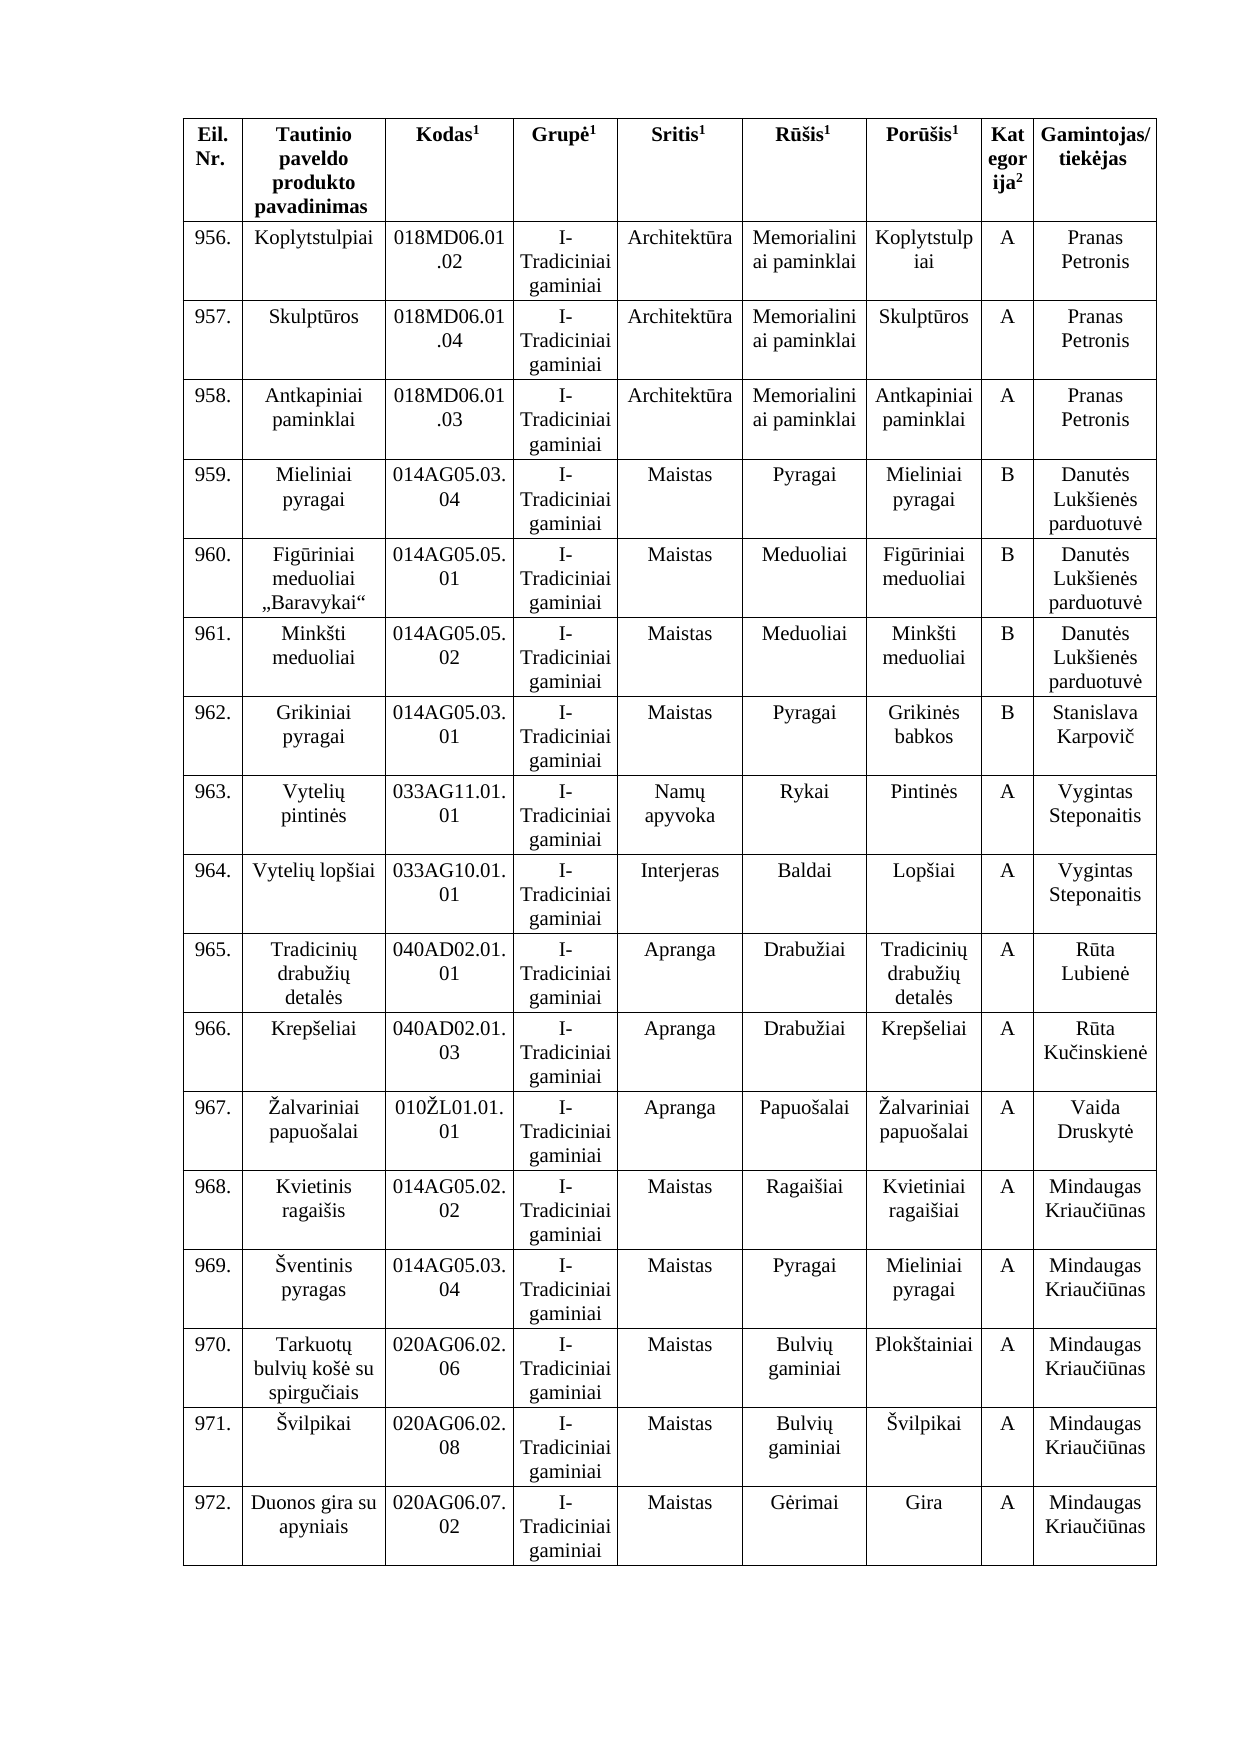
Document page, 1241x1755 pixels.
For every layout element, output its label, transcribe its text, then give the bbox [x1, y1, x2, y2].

table_cell Architektūra [618, 222, 742, 300]
table_cell Žalvariniai papuošalai [243, 1092, 385, 1170]
table_header Gamintojas/ tiekėjas [1034, 119, 1156, 221]
table_cell 958. [184, 380, 242, 458]
table_cell I-Tradiciniai gaminiai [514, 1171, 617, 1249]
table_header Kategorija2 [982, 119, 1033, 221]
table_cell A [982, 855, 1033, 933]
table_cell Meduoliai [743, 539, 866, 617]
table_cell 962. [184, 697, 242, 775]
table_cell I-Tradiciniai gaminiai [514, 539, 617, 617]
table_cell Maistas [618, 1408, 742, 1486]
table_cell 033AG10.01.01 [386, 855, 513, 933]
table_cell Tradicinių drabužių detalės [243, 934, 385, 1012]
table_cell 960. [184, 539, 242, 617]
table_cell I-Tradiciniai gaminiai [514, 1329, 617, 1407]
table_cell Duonos gira su apyniais [243, 1487, 385, 1565]
table_cell Mindaugas Kriaučiūnas [1034, 1329, 1156, 1407]
table_cell Rykai [743, 776, 866, 854]
table_cell Minkšti meduoliai [243, 618, 385, 696]
table_cell B [982, 539, 1033, 617]
table_cell Mindaugas Kriaučiūnas [1034, 1487, 1156, 1565]
table_cell A [982, 380, 1033, 458]
table_cell Baldai [743, 855, 866, 933]
table_cell A [982, 1329, 1033, 1407]
table_cell Žalvariniai papuošalai [867, 1092, 981, 1170]
table_header Grupė1 [514, 119, 617, 221]
table_cell I-Tradiciniai gaminiai [514, 301, 617, 379]
table_cell 970. [184, 1329, 242, 1407]
table_cell I-Tradiciniai gaminiai [514, 1092, 617, 1170]
table_cell A [982, 222, 1033, 300]
table_cell 018MD06.01.04 [386, 301, 513, 379]
table_cell 014AG05.02.02 [386, 1171, 513, 1249]
table_cell Drabužiai [743, 1013, 866, 1091]
table_cell Mindaugas Kriaučiūnas [1034, 1171, 1156, 1249]
table_cell 010ŽL01.01.01 [386, 1092, 513, 1170]
table_cell Pranas Petronis [1034, 222, 1156, 300]
table_cell 020AG06.02.08 [386, 1408, 513, 1486]
table_cell 966. [184, 1013, 242, 1091]
table_cell Tradicinių drabužių detalės [867, 934, 981, 1012]
table_cell A [982, 301, 1033, 379]
table_cell Maistas [618, 1250, 742, 1328]
table_cell Mindaugas Kriaučiūnas [1034, 1408, 1156, 1486]
table_cell Skulptūros [243, 301, 385, 379]
table_cell Mieliniai pyragai [243, 460, 385, 537]
table_cell I-Tradiciniai gaminiai [514, 1013, 617, 1091]
table_cell Maistas [618, 1487, 742, 1565]
table_cell 972. [184, 1487, 242, 1565]
table_cell Vygintas Steponaitis [1034, 776, 1156, 854]
table_cell Meduoliai [743, 618, 866, 696]
table_cell Danutės Lukšienės parduotuvė [1034, 618, 1156, 696]
table_cell Grikiniai pyragai [243, 697, 385, 775]
table_cell Namų apyvoka [618, 776, 742, 854]
table_cell A [982, 1092, 1033, 1170]
table_cell Kvietinis ragaišis [243, 1171, 385, 1249]
table_cell Apranga [618, 934, 742, 1012]
table_cell Pintinės [867, 776, 981, 854]
table_header Eil. Nr. [184, 119, 242, 221]
table_cell Grikinės babkos [867, 697, 981, 775]
table_cell Pranas Petronis [1034, 301, 1156, 379]
table_cell 018MD06.01.02 [386, 222, 513, 300]
table_cell 020AG06.02.06 [386, 1329, 513, 1407]
table_cell 014AG05.03.04 [386, 1250, 513, 1328]
table_cell Mieliniai pyragai [867, 460, 981, 537]
table_cell 014AG05.03.04 [386, 460, 513, 537]
table_cell 964. [184, 855, 242, 933]
table_cell Drabužiai [743, 934, 866, 1012]
table_cell I-Tradiciniai gaminiai [514, 1250, 617, 1328]
table_cell Maistas [618, 618, 742, 696]
table_cell Gira [867, 1487, 981, 1565]
table_cell Tarkuotų bulvių košė su spirgučiais [243, 1329, 385, 1407]
table_cell I-Tradiciniai gaminiai [514, 222, 617, 300]
table_cell Šventinis pyragas [243, 1250, 385, 1328]
table_cell Bulvių gaminiai [743, 1408, 866, 1486]
table_cell 040AD02.01.01 [386, 934, 513, 1012]
table_cell Gėrimai [743, 1487, 866, 1565]
table_cell Vaida Druskytė [1034, 1092, 1156, 1170]
table_cell Švilpikai [243, 1408, 385, 1486]
table_cell Memorialiniai paminklai [743, 222, 866, 300]
table_cell I-Tradiciniai gaminiai [514, 1408, 617, 1486]
table_cell A [982, 934, 1033, 1012]
table_cell Pranas Petronis [1034, 380, 1156, 458]
table_cell A [982, 1171, 1033, 1249]
table_cell Figūriniai meduoliai „Baravykai“ [243, 539, 385, 617]
table_cell 956. [184, 222, 242, 300]
table_cell 018MD06.01.03 [386, 380, 513, 458]
table_cell A [982, 776, 1033, 854]
table_cell Apranga [618, 1013, 742, 1091]
table_cell Krepšeliai [243, 1013, 385, 1091]
table_cell Maistas [618, 1329, 742, 1407]
table_cell I-Tradiciniai gaminiai [514, 1487, 617, 1565]
table_cell Rūta Lubienė [1034, 934, 1156, 1012]
table_cell Danutės Lukšienės parduotuvė [1034, 539, 1156, 617]
table_cell Vygintas Steponaitis [1034, 855, 1156, 933]
table_cell Rūta Kučinskienė [1034, 1013, 1156, 1091]
table_cell Plokštainiai [867, 1329, 981, 1407]
table_cell I-Tradiciniai gaminiai [514, 460, 617, 537]
table_cell Antkapiniai paminklai [867, 380, 981, 458]
table_cell Interjeras [618, 855, 742, 933]
table_cell A [982, 1487, 1033, 1565]
table_cell Krepšeliai [867, 1013, 981, 1091]
table_cell A [982, 1250, 1033, 1328]
table_header Porūšis1 [867, 119, 981, 221]
table_cell 033AG11.01.01 [386, 776, 513, 854]
table_cell 014AG05.03.01 [386, 697, 513, 775]
table_cell Danutės Lukšienės parduotuvė [1034, 460, 1156, 537]
table_cell Koplytstulpiai [243, 222, 385, 300]
table_cell Maistas [618, 460, 742, 537]
table_cell 965. [184, 934, 242, 1012]
table_cell 959. [184, 460, 242, 537]
table_cell Pyragai [743, 697, 866, 775]
table_cell Skulptūros [867, 301, 981, 379]
table_cell 014AG05.05.01 [386, 539, 513, 617]
table_header Rūšis1 [743, 119, 866, 221]
table_cell A [982, 1408, 1033, 1486]
table_cell 961. [184, 618, 242, 696]
table_cell Memorialiniai paminklai [743, 380, 866, 458]
table_cell Mindaugas Kriaučiūnas [1034, 1250, 1156, 1328]
table_cell Architektūra [618, 301, 742, 379]
table_cell Koplytstulpiai [867, 222, 981, 300]
table_header Kodas1 [386, 119, 513, 221]
table_cell I-Tradiciniai gaminiai [514, 855, 617, 933]
table_cell Kvietiniai ragaišiai [867, 1171, 981, 1249]
table_cell I-Tradiciniai gaminiai [514, 380, 617, 458]
table_cell 014AG05.05.02 [386, 618, 513, 696]
table_cell Vytelių lopšiai [243, 855, 385, 933]
table_cell 969. [184, 1250, 242, 1328]
table_cell 967. [184, 1092, 242, 1170]
table_cell Mieliniai pyragai [867, 1250, 981, 1328]
table_cell Bulvių gaminiai [743, 1329, 866, 1407]
table_cell Maistas [618, 697, 742, 775]
table_cell B [982, 697, 1033, 775]
table_cell 963. [184, 776, 242, 854]
table_cell I-Tradiciniai gaminiai [514, 618, 617, 696]
table_cell Lopšiai [867, 855, 981, 933]
table_cell 971. [184, 1408, 242, 1486]
table_cell Figūriniai meduoliai [867, 539, 981, 617]
table_cell Pyragai [743, 460, 866, 537]
table_cell I-Tradiciniai gaminiai [514, 697, 617, 775]
table_cell B [982, 618, 1033, 696]
table_cell Pyragai [743, 1250, 866, 1328]
table_header Sritis1 [618, 119, 742, 221]
table_header Tautinio paveldo produkto pavadinimas [243, 119, 385, 221]
table_cell 020AG06.07.02 [386, 1487, 513, 1565]
table_cell 968. [184, 1171, 242, 1249]
table_cell Minkšti meduoliai [867, 618, 981, 696]
table_cell Apranga [618, 1092, 742, 1170]
table_cell Ragaišiai [743, 1171, 866, 1249]
table_cell B [982, 460, 1033, 537]
table_cell Papuošalai [743, 1092, 866, 1170]
table_cell A [982, 1013, 1033, 1091]
table_cell Memorialiniai paminklai [743, 301, 866, 379]
table_cell Architektūra [618, 380, 742, 458]
table_cell Stanislava Karpovič [1034, 697, 1156, 775]
table_cell Vytelių pintinės [243, 776, 385, 854]
table_cell Antkapiniai paminklai [243, 380, 385, 458]
table_cell 957. [184, 301, 242, 379]
table_cell Maistas [618, 1171, 742, 1249]
table_cell 040AD02.01.03 [386, 1013, 513, 1091]
table_cell Maistas [618, 539, 742, 617]
table_cell Švilpikai [867, 1408, 981, 1486]
table_cell I-Tradiciniai gaminiai [514, 934, 617, 1012]
table_cell I-Tradiciniai gaminiai [514, 776, 617, 854]
